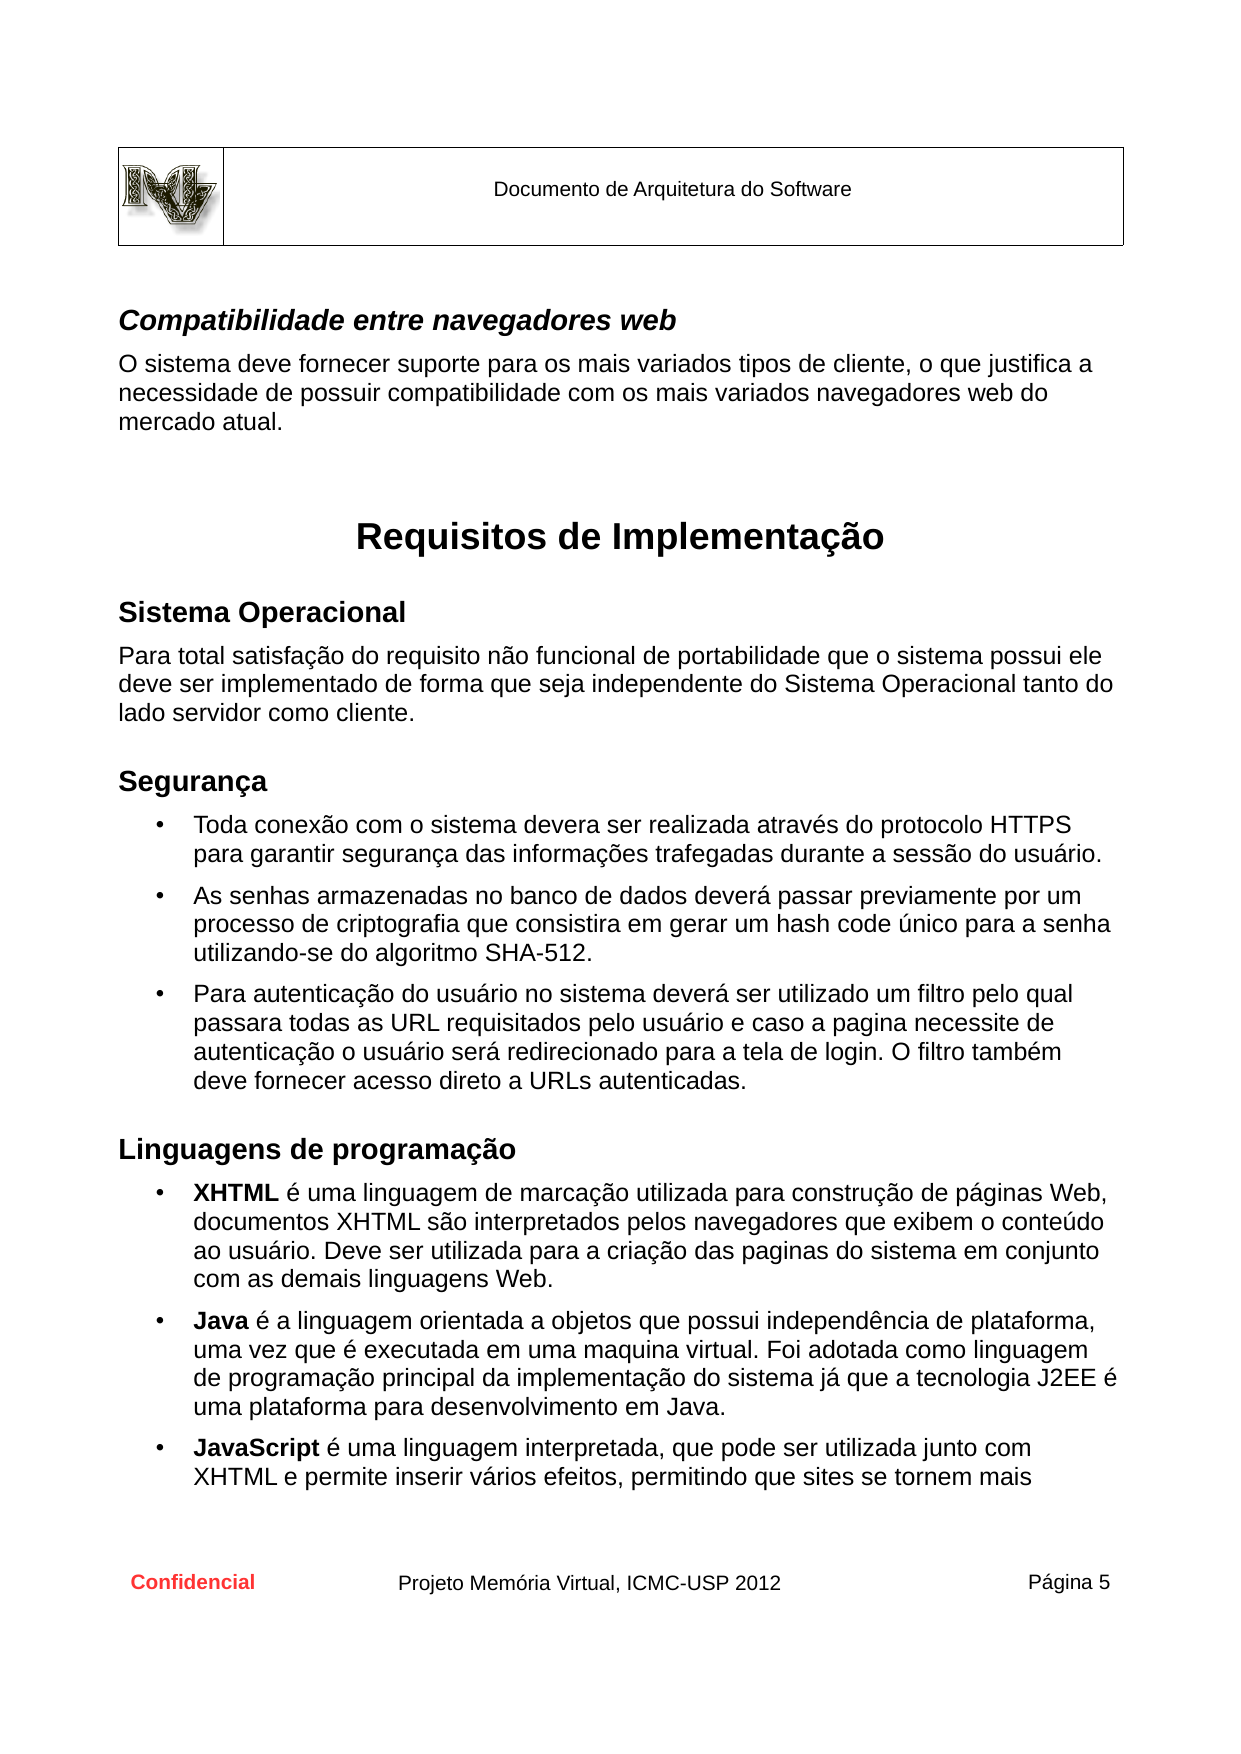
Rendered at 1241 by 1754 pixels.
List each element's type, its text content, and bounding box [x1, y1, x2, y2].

subtitle Compatibilidade entre navegadores web [118, 303, 1122, 337]
list JavaScript é uma linguagem interpretada, que pode ser utilizada junto com XHTML e permite inserir vários efeitos, permitindo que sites se tornem mais [156, 1433, 1122, 1491]
subtitle Segurança [118, 764, 1122, 798]
subtitle Linguagens de programação [118, 1132, 1122, 1166]
list Java é a linguagem orientada a objetos que possui independência de plataforma, uma vez que é executada em uma maquina virtual. Foi adotada como linguagem de programação principal da implementação do sistema já que a tecnologia J2EE é uma plataforma para desenvolvimento em Java. [156, 1306, 1122, 1421]
picture [116, 151, 220, 239]
list Toda conexão com o sistema devera ser realizada através do protocolo HTTPS para garantir segurança das informações trafegadas durante a sessão do usuário. [156, 811, 1122, 868]
list Para autenticação do usuário no sistema deverá ser utilizado um filtro pelo qual passara todas as URL requisitados pelo usuário e caso a pagina necessite de autenticação o usuário será redirecionado para a tela de login. O filtro também deve fornecer acesso direto a URLs autenticadas. [156, 979, 1122, 1094]
subtitle Sistema Operacional [118, 595, 1122, 628]
list As senhas armazenadas no banco de dados deverá passar previamente por um processo de criptografia que consistira em gerar um hash code único para a senha utilizando-se do algoritmo SHA-512. [156, 881, 1122, 967]
subtitle Requisitos de Implementação [118, 514, 1122, 557]
text Para total satisfação do requisito não funcional de portabilidade que o sistema possui ele deve ser implementado de forma que seja independente do Sistema Operacional tanto do lado servidor como cliente. [118, 641, 1122, 727]
text O sistema deve fornecer suporte para os mais variados tipos de cliente, o que justifica a necessidade de possuir compatibilidade com os mais variados navegadores web do mercado atual. [118, 349, 1122, 435]
list XHTML é uma linguagem de marcação utilizada para construção de páginas Web, documentos XHTML são interpretados pelos navegadores que exibem o conteúdo ao usuário. Deve ser utilizada para a criação das paginas do sistema em conjunto com as demais linguagens Web. [156, 1178, 1122, 1293]
